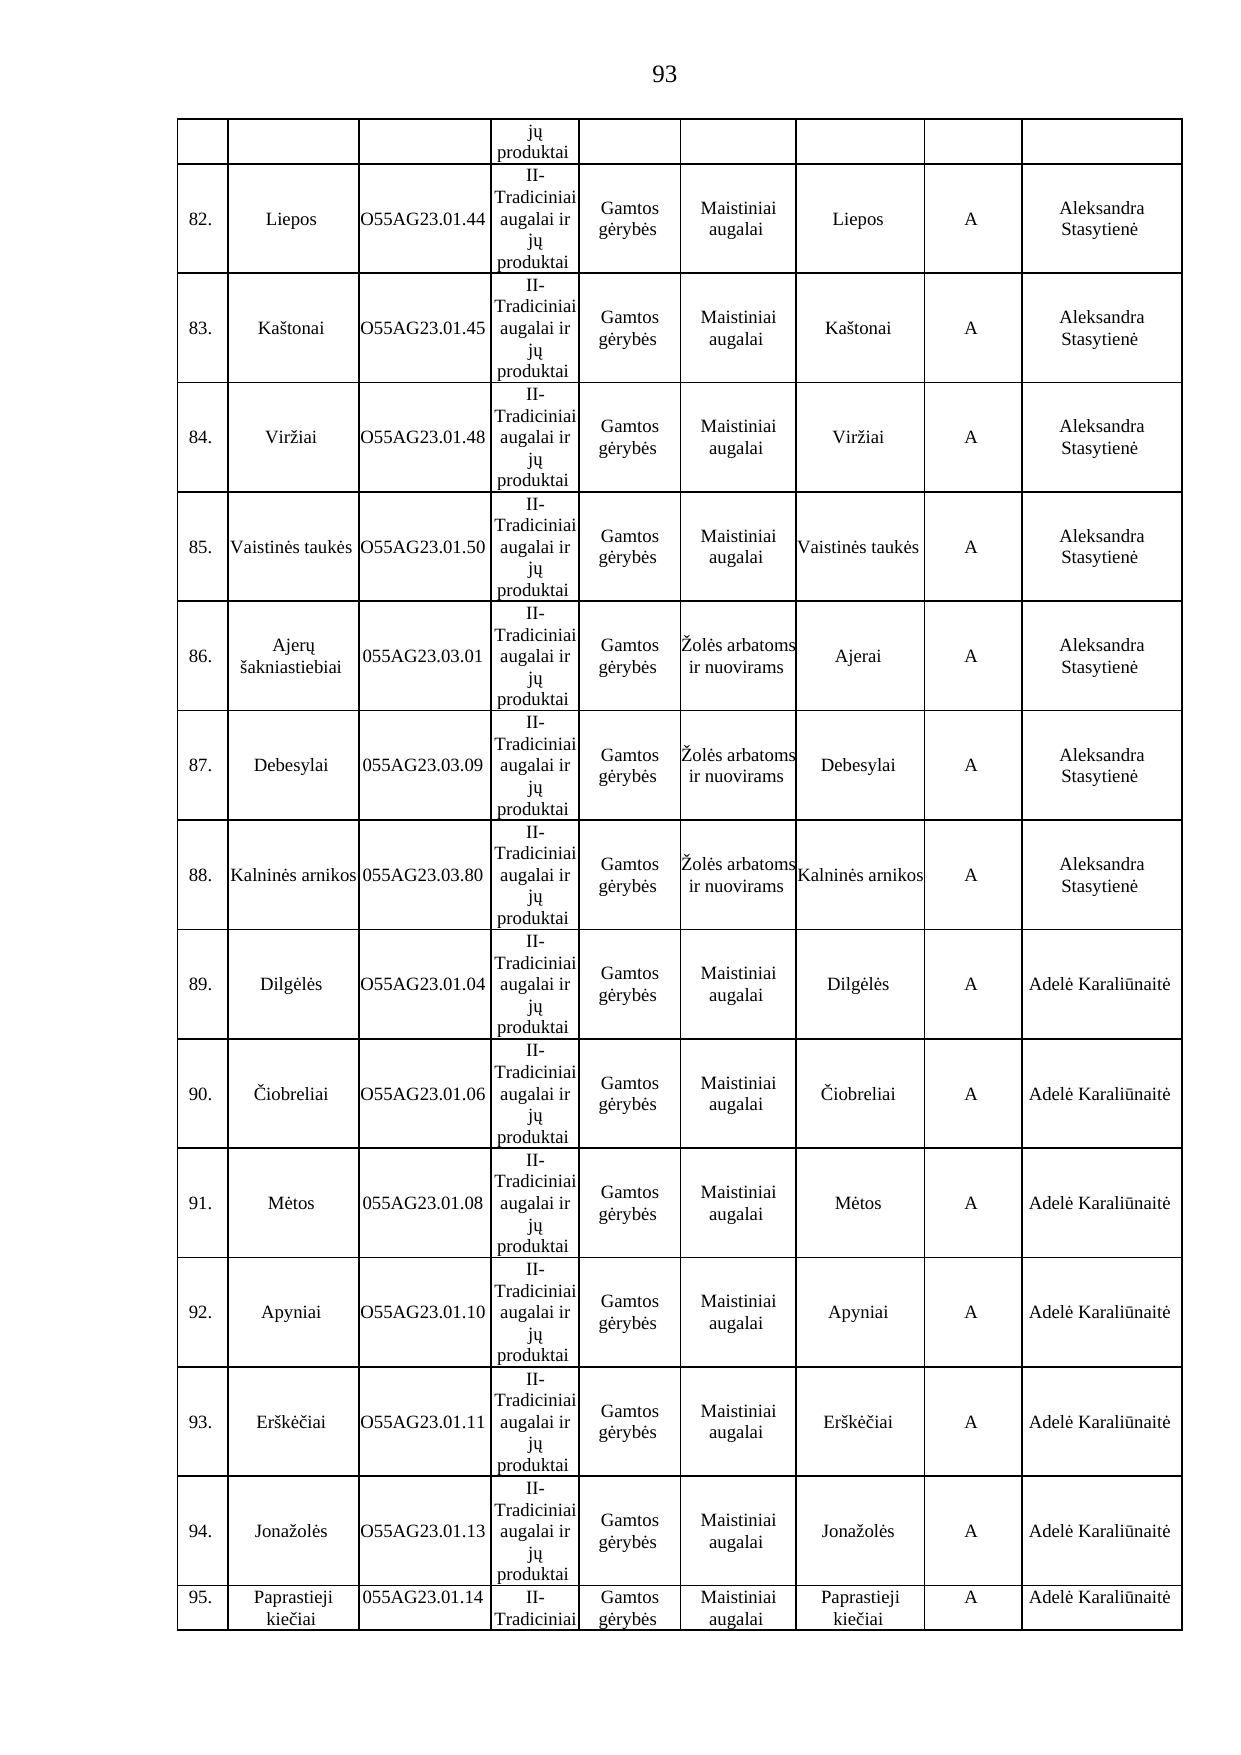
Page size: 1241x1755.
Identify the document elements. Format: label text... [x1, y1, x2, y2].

table_cell O55AG23.01.06 [360, 1040, 490, 1147]
table_cell Aleksandra Stasytienė [1023, 602, 1181, 710]
table_cell Maistiniai augalai [681, 1368, 795, 1475]
table_cell II-Tradiciniai augalai ir jų produktai [492, 1040, 578, 1147]
table_cell 055AG23.03.01 [360, 602, 490, 710]
table_cell Gamtos gėrybės [580, 930, 680, 1038]
table_cell Gamtos gėrybės [580, 821, 680, 928]
table_cell Žolės arbatoms ir nuovirams [681, 602, 795, 710]
table_cell Dilgėlės [797, 930, 924, 1038]
table_cell Ajerai [797, 602, 924, 710]
table_cell 055AG23.03.09 [360, 711, 490, 819]
table_cell II-Tradiciniai augalai ir jų produktai [492, 821, 578, 928]
table_cell A [925, 711, 1021, 819]
table_cell II-Tradiciniai augalai ir jų produktai [492, 165, 578, 272]
table_cell Gamtos gėrybės [580, 1149, 680, 1257]
table_cell 055AG23.03.80 [360, 821, 490, 928]
table_cell O55AG23.01.11 [360, 1368, 490, 1475]
table_cell Viržiai [229, 383, 358, 491]
table_cell Gamtos gėrybės [580, 711, 680, 819]
table_cell [681, 120, 795, 163]
table_cell 84. [178, 383, 227, 491]
table_cell Gamtos gėrybės [580, 274, 680, 382]
table_cell Adelė Karaliūnaitė [1023, 1149, 1181, 1257]
table_cell Adelė Karaliūnaitė [1023, 1477, 1181, 1585]
table_cell Maistiniai augalai [681, 930, 795, 1038]
table_cell A [925, 1258, 1021, 1366]
table_cell Adelė Karaliūnaitė [1023, 1040, 1181, 1147]
table_cell O55AG23.01.48 [360, 383, 490, 491]
table_cell 88. [178, 821, 227, 928]
table_cell O55AG23.01.50 [360, 493, 490, 600]
table_cell II-Tradiciniai augalai ir jų produktai [492, 711, 578, 819]
table_cell O55AG23.01.13 [360, 1477, 490, 1585]
table_cell II-Tradiciniai augalai ir jų produktai [492, 1149, 578, 1257]
table_cell Gamtos gėrybės [580, 602, 680, 710]
table_cell Liepos [229, 165, 358, 272]
table_cell Dilgėlės [229, 930, 358, 1038]
table_cell Adelė Karaliūnaitė [1023, 1586, 1181, 1629]
table_cell Gamtos gėrybės [580, 383, 680, 491]
table_cell Maistiniai augalai [681, 165, 795, 272]
table_cell II-Tradiciniai augalai ir jų produktai [492, 930, 578, 1038]
table_cell Maistiniai augalai [681, 1477, 795, 1585]
table_cell O55AG23.01.44 [360, 165, 490, 272]
table_cell Žolės arbatoms ir nuovirams [681, 821, 795, 928]
table_cell 86. [178, 602, 227, 710]
table_cell Aleksandra Stasytienė [1023, 821, 1181, 928]
table_cell Mėtos [229, 1149, 358, 1257]
table_cell II-Tradiciniai augalai ir jų produktai [492, 493, 578, 600]
table_cell A [925, 930, 1021, 1038]
table_cell Čiobreliai [797, 1040, 924, 1147]
table_cell 85. [178, 493, 227, 600]
table_cell II-Tradiciniai augalai ir jų produktai [492, 1477, 578, 1585]
table_cell II-Tradiciniai augalai ir jų produktai [492, 1368, 578, 1475]
table_cell 87. [178, 711, 227, 819]
table_cell Maistiniai augalai [681, 1258, 795, 1366]
table_cell Aleksandra Stasytienė [1023, 274, 1181, 382]
table_cell A [925, 1149, 1021, 1257]
table_cell [797, 120, 924, 163]
table_cell Gamtos gėrybės [580, 493, 680, 600]
table_cell Gamtos gėrybės [580, 1258, 680, 1366]
table_cell Paprastieji kiečiai [797, 1586, 924, 1629]
table_cell 055AG23.01.08 [360, 1149, 490, 1257]
table_cell Maistiniai augalai [681, 493, 795, 600]
table_cell Liepos [797, 165, 924, 272]
table_cell Aleksandra Stasytienė [1023, 165, 1181, 272]
table_cell [178, 120, 227, 163]
table_cell Kalninės arnikos [229, 821, 358, 928]
table_cell O55AG23.01.04 [360, 930, 490, 1038]
table_cell A [925, 1368, 1021, 1475]
table_cell 92. [178, 1258, 227, 1366]
table_cell Vaistinės taukės [797, 493, 924, 600]
table_cell II-Tradiciniai augalai ir jų produktai [492, 383, 578, 491]
table_cell Kaštonai [797, 274, 924, 382]
table_cell Kalninės arnikos [797, 821, 924, 928]
table_cell 94. [178, 1477, 227, 1585]
table_cell A [925, 602, 1021, 710]
table_cell Ajerų šakniastiebiai [229, 602, 358, 710]
table_cell O55AG23.01.10 [360, 1258, 490, 1366]
table_cell Erškėčiai [797, 1368, 924, 1475]
table_cell Vaistinės taukės [229, 493, 358, 600]
table_cell Adelė Karaliūnaitė [1023, 930, 1181, 1038]
table_cell Kaštonai [229, 274, 358, 382]
table_cell [1023, 120, 1181, 163]
table_cell Jonažolės [797, 1477, 924, 1585]
table_cell A [925, 274, 1021, 382]
table_cell Maistiniai augalai [681, 383, 795, 491]
table_cell [360, 120, 490, 163]
table_cell Gamtos gėrybės [580, 1477, 680, 1585]
table_cell Maistiniai augalai [681, 1586, 795, 1629]
table_cell A [925, 1586, 1021, 1629]
table_cell Čiobreliai [229, 1040, 358, 1147]
table_cell 82. [178, 165, 227, 272]
table_cell Mėtos [797, 1149, 924, 1257]
table_cell Apyniai [797, 1258, 924, 1366]
table_cell II-Tradiciniai augalai ir jų produktai [492, 602, 578, 710]
table_cell A [925, 1477, 1021, 1585]
table_cell [229, 120, 358, 163]
table_cell Aleksandra Stasytienė [1023, 711, 1181, 819]
table_cell Aleksandra Stasytienė [1023, 493, 1181, 600]
table_cell II-Tradiciniai augalai ir jų produktai [492, 274, 578, 382]
table_cell Erškėčiai [229, 1368, 358, 1475]
table_cell A [925, 165, 1021, 272]
table_cell Aleksandra Stasytienė [1023, 383, 1181, 491]
table_cell 055AG23.01.14 [360, 1586, 490, 1629]
table_cell Maistiniai augalai [681, 274, 795, 382]
table_cell Maistiniai augalai [681, 1149, 795, 1257]
table_cell Viržiai [797, 383, 924, 491]
table_cell Apyniai [229, 1258, 358, 1366]
table_cell A [925, 1040, 1021, 1147]
table_cell 83. [178, 274, 227, 382]
table_cell A [925, 821, 1021, 928]
table_cell [925, 120, 1021, 163]
table_cell A [925, 383, 1021, 491]
table_cell Gamtos gėrybės [580, 1040, 680, 1147]
table_cell Jonažolės [229, 1477, 358, 1585]
table_cell Gamtos gėrybės [580, 1586, 680, 1629]
table_cell Gamtos gėrybės [580, 165, 680, 272]
table_cell Gamtos gėrybės [580, 1368, 680, 1475]
table_cell II-Tradiciniai augalai ir jų produktai [492, 1258, 578, 1366]
table_cell Adelė Karaliūnaitė [1023, 1368, 1181, 1475]
table_cell 95. [178, 1586, 227, 1629]
table_cell Debesylai [797, 711, 924, 819]
table_cell Paprastieji kiečiai [229, 1586, 358, 1629]
table_cell Debesylai [229, 711, 358, 819]
table_cell O55AG23.01.45 [360, 274, 490, 382]
table_cell 89. [178, 930, 227, 1038]
table_cell Adelė Karaliūnaitė [1023, 1258, 1181, 1366]
table_cell 93. [178, 1368, 227, 1475]
table_cell [580, 120, 680, 163]
table_cell jų produktai [492, 120, 578, 163]
table_cell Žolės arbatoms ir nuovirams [681, 711, 795, 819]
table_cell II-Tradiciniai [492, 1586, 578, 1629]
table_cell A [925, 493, 1021, 600]
table_cell Maistiniai augalai [681, 1040, 795, 1147]
table_cell 90. [178, 1040, 227, 1147]
table_cell 91. [178, 1149, 227, 1257]
